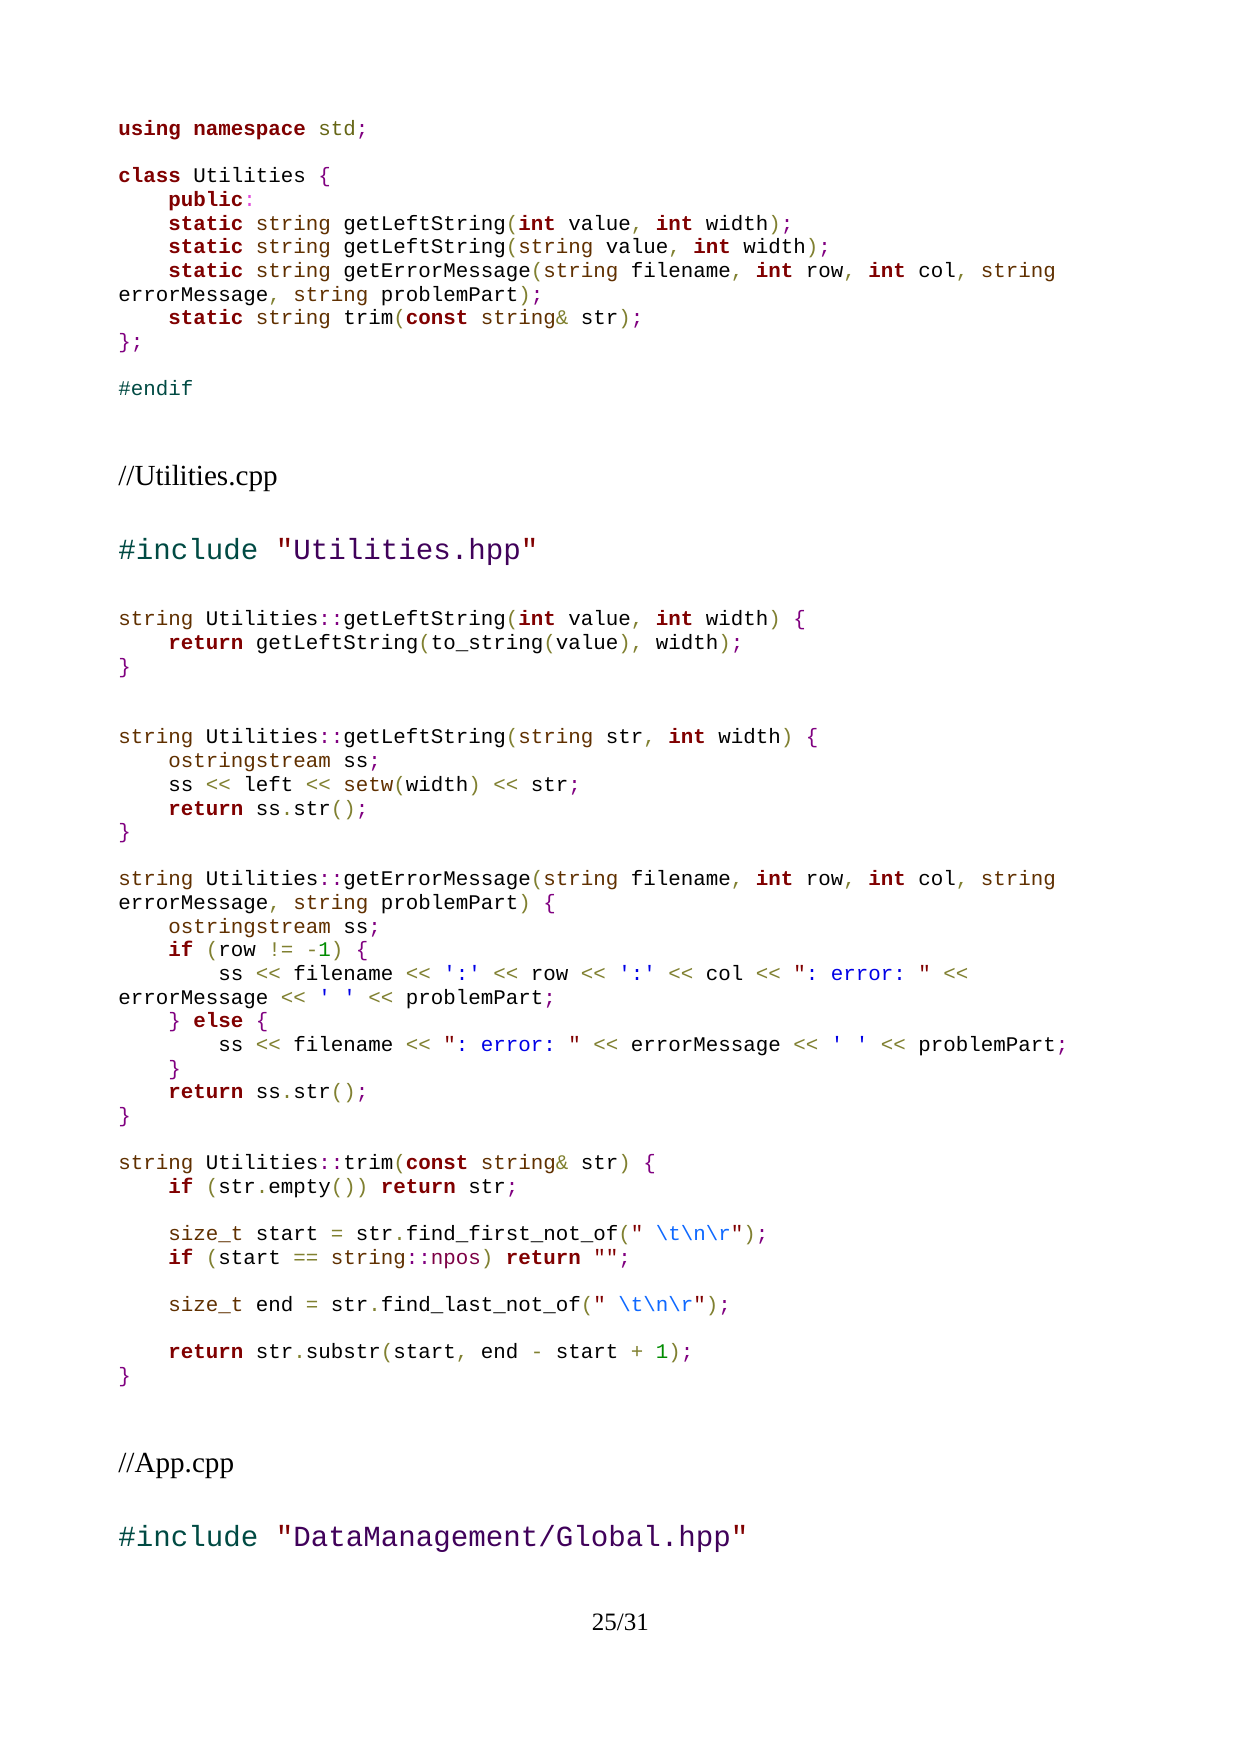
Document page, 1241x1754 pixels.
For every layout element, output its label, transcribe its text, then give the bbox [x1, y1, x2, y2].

text string Utilities::getLeftString(int value, int width) { [118, 608, 1122, 632]
text ss << filename << ": error: " << errorMessage << ' ' << problemPart; [118, 1034, 1122, 1058]
text //Utilities.cpp [118, 458, 1112, 492]
text if (str.empty()) return str; [118, 1176, 1122, 1199]
text #include "DataManagement/Global.hpp" [118, 1522, 1112, 1555]
text string Utilities::getErrorMessage(string filename, int row, int col, string errorMessage, string problemPart) { [118, 868, 1122, 916]
text ss << left << setw(width) << str; [118, 774, 1122, 797]
text using namespace std; [118, 118, 1122, 142]
text string Utilities::getLeftString(string str, int width) { [118, 727, 1122, 750]
text } [118, 656, 1122, 679]
text public: [118, 189, 1122, 213]
text class Utilities { [118, 165, 1122, 189]
text size_t start = str.find_first_not_of(" \t\n\r"); [118, 1223, 1122, 1247]
text return str.substr(start, end - start + 1); [118, 1341, 1122, 1365]
text static string getErrorMessage(string filename, int row, int col, string errorMessage, string problemPart); [118, 260, 1122, 307]
text #include "Utilities.hpp" [118, 535, 1112, 568]
text static string getLeftString(int value, int width); [118, 213, 1122, 236]
text } [118, 821, 1122, 845]
text string Utilities::trim(const string& str) { [118, 1152, 1122, 1176]
text ostringstream ss; [118, 750, 1122, 774]
text } [118, 1365, 1122, 1389]
text if (start == string::npos) return ""; [118, 1247, 1122, 1270]
text ss << filename << ':' << row << ':' << col << ": error: " << errorMessage << ' ' << problemPart; [118, 963, 1122, 1010]
text }; [118, 331, 1122, 354]
text ostringstream ss; [118, 916, 1122, 939]
text size_t end = str.find_last_not_of(" \t\n\r"); [118, 1294, 1122, 1318]
text } else { [118, 1010, 1122, 1034]
text static string trim(const string& str); [118, 307, 1122, 331]
text } [118, 1105, 1122, 1128]
text static string getLeftString(string value, int width); [118, 236, 1122, 260]
text #endif [118, 378, 1122, 402]
text return ss.str(); [118, 797, 1122, 821]
text } [118, 1058, 1122, 1081]
text if (row != -1) { [118, 939, 1122, 963]
text return getLeftString(to_string(value), width); [118, 632, 1122, 656]
text //App.cpp [118, 1445, 1112, 1478]
text return ss.str(); [118, 1081, 1122, 1105]
